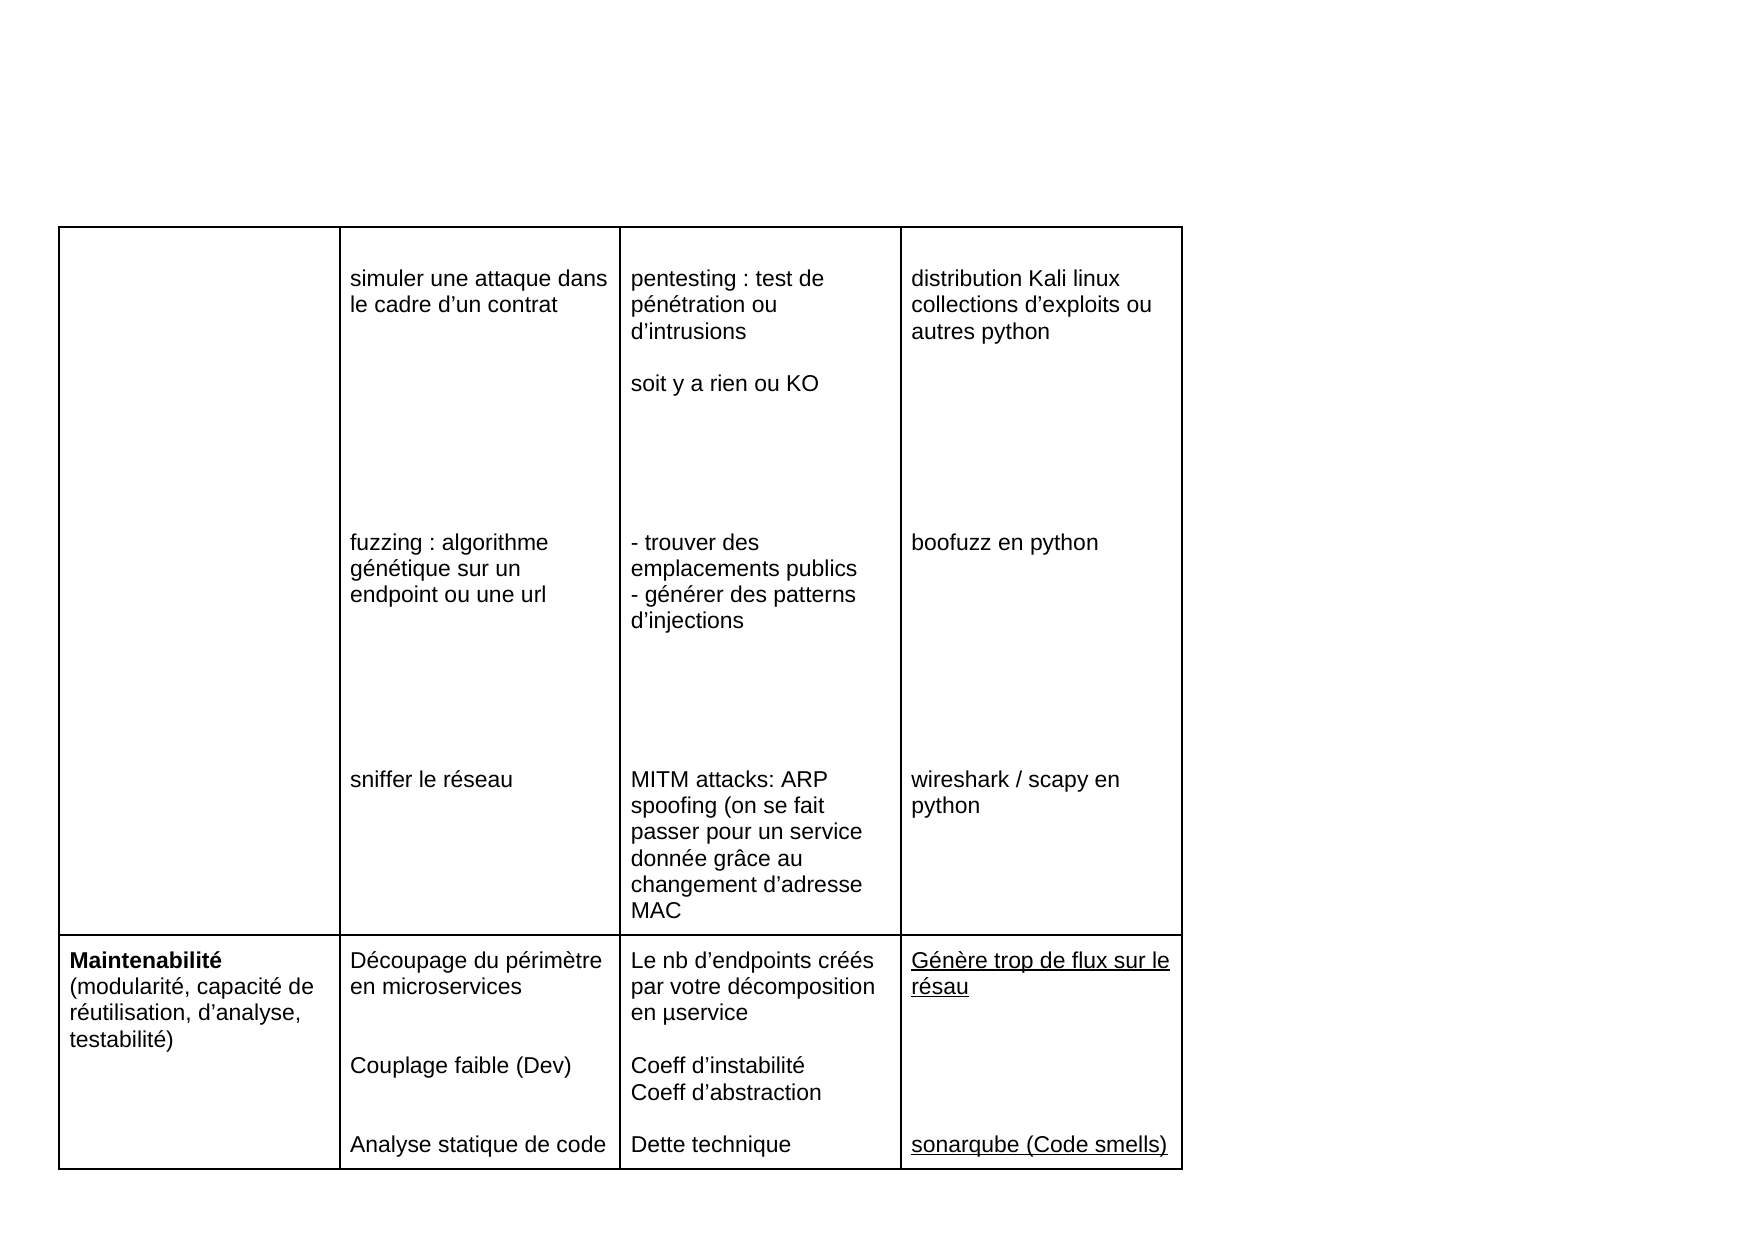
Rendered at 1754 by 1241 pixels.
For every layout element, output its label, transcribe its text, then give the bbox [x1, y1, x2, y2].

table_cell Maintenabilité (modularité, capacité de réutilisation, d’analyse, testabilité) [60, 936, 339, 1168]
table_cell simuler une attaque dans le cadre d’un contrat fuzzing : algorithme génétique sur un endpoint ou une url sniffer le réseau [341, 228, 619, 934]
table_cell distribution Kali linux collections d’exploits ou autres python boofuzz en python wireshark / scapy en python [902, 228, 1181, 934]
table_cell [60, 228, 339, 934]
table_cell pentesting : test de pénétration ou d’intrusions soit y a rien ou KO - trouver des emplacements publics - générer des patterns d’injections MITM attacks: ARP spoofing (on se fait passer pour un service donnée grâce au changement d’adresse MAC [621, 228, 900, 934]
table_cell Le nb d’endpoints créés par votre décomposition en µservice Coeff d’instabilité Coeff d’abstraction Dette technique [621, 936, 900, 1168]
table_cell Génère trop de flux sur le résau sonarqube (Code smells) [902, 936, 1181, 1168]
table_cell Découpage du périmètre en microservices Couplage faible (Dev) Analyse statique de code [341, 936, 619, 1168]
